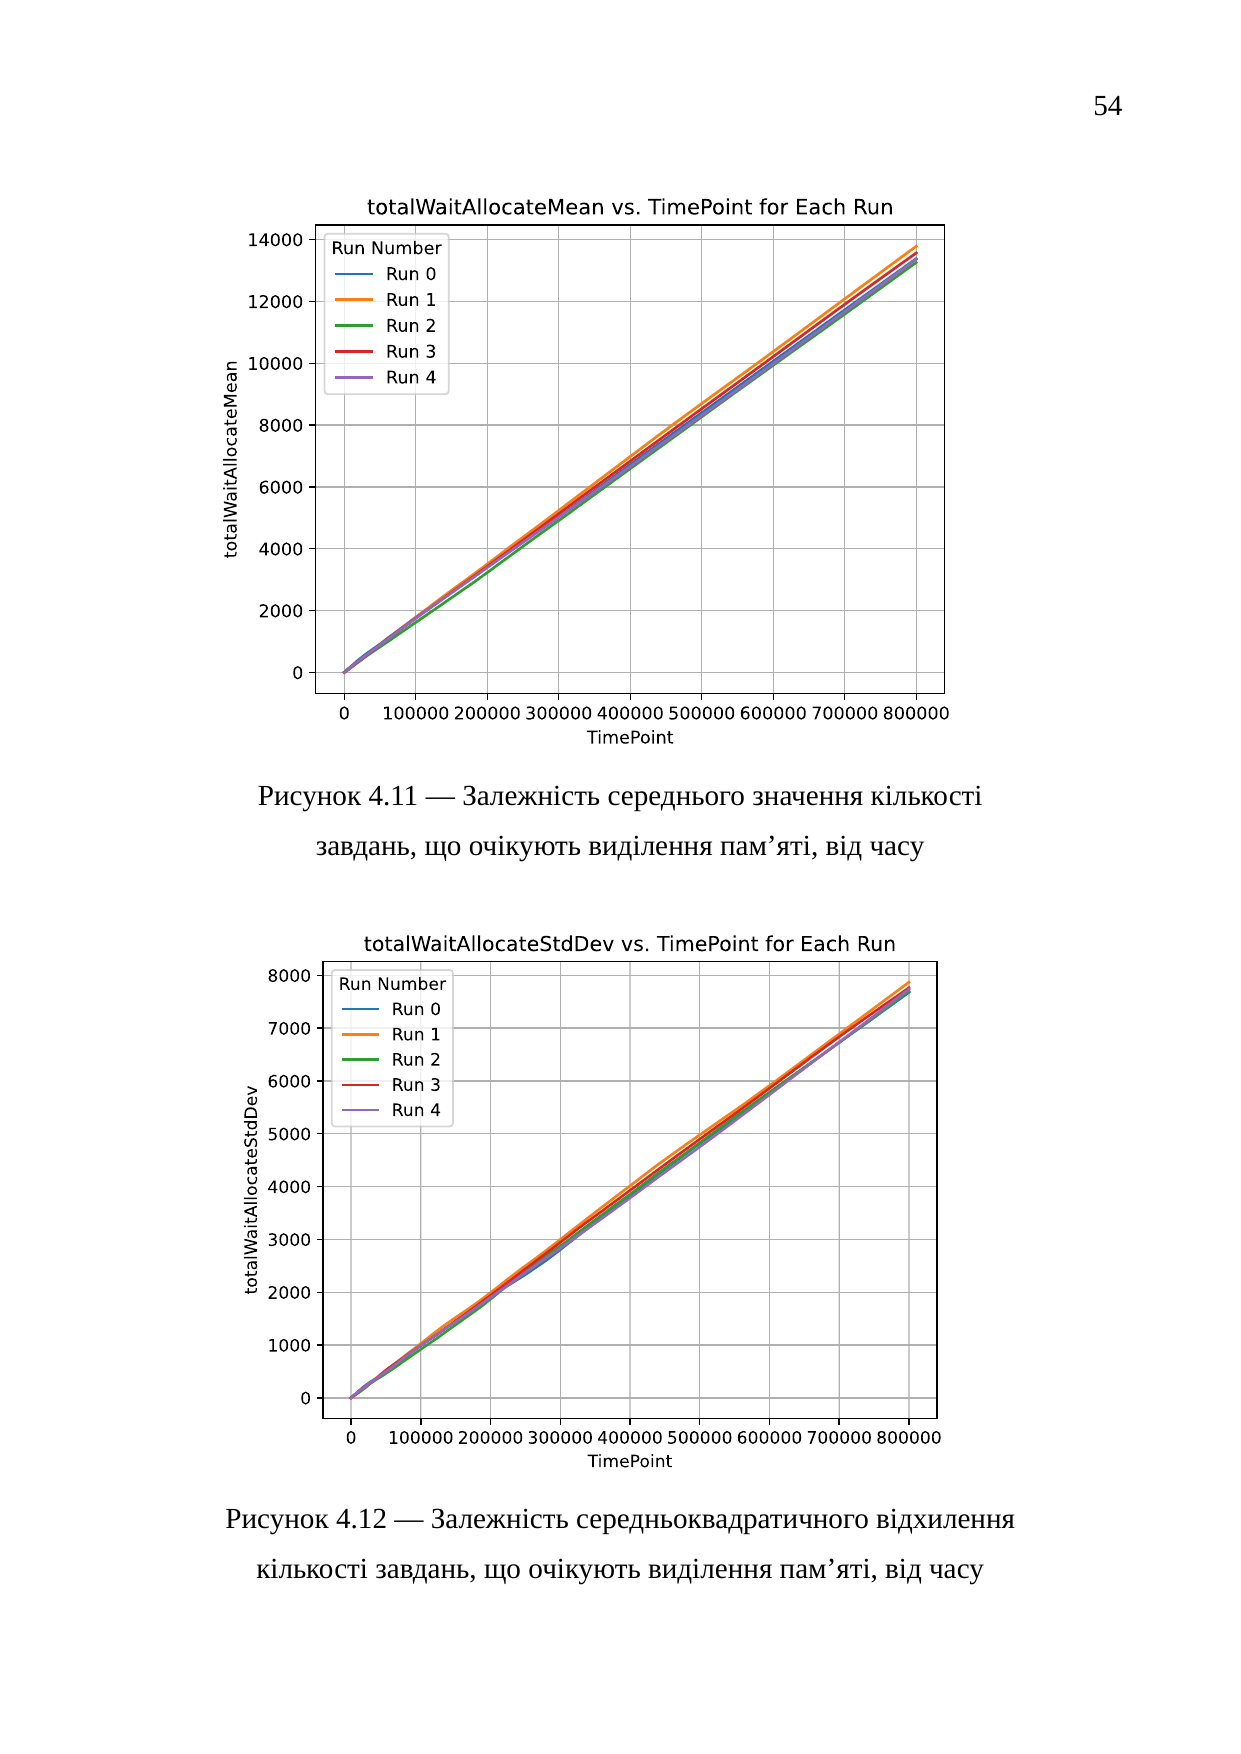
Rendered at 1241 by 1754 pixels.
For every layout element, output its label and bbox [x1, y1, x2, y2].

table_header [118, 139, 1122, 877]
table_cell [118, 877, 1122, 1615]
